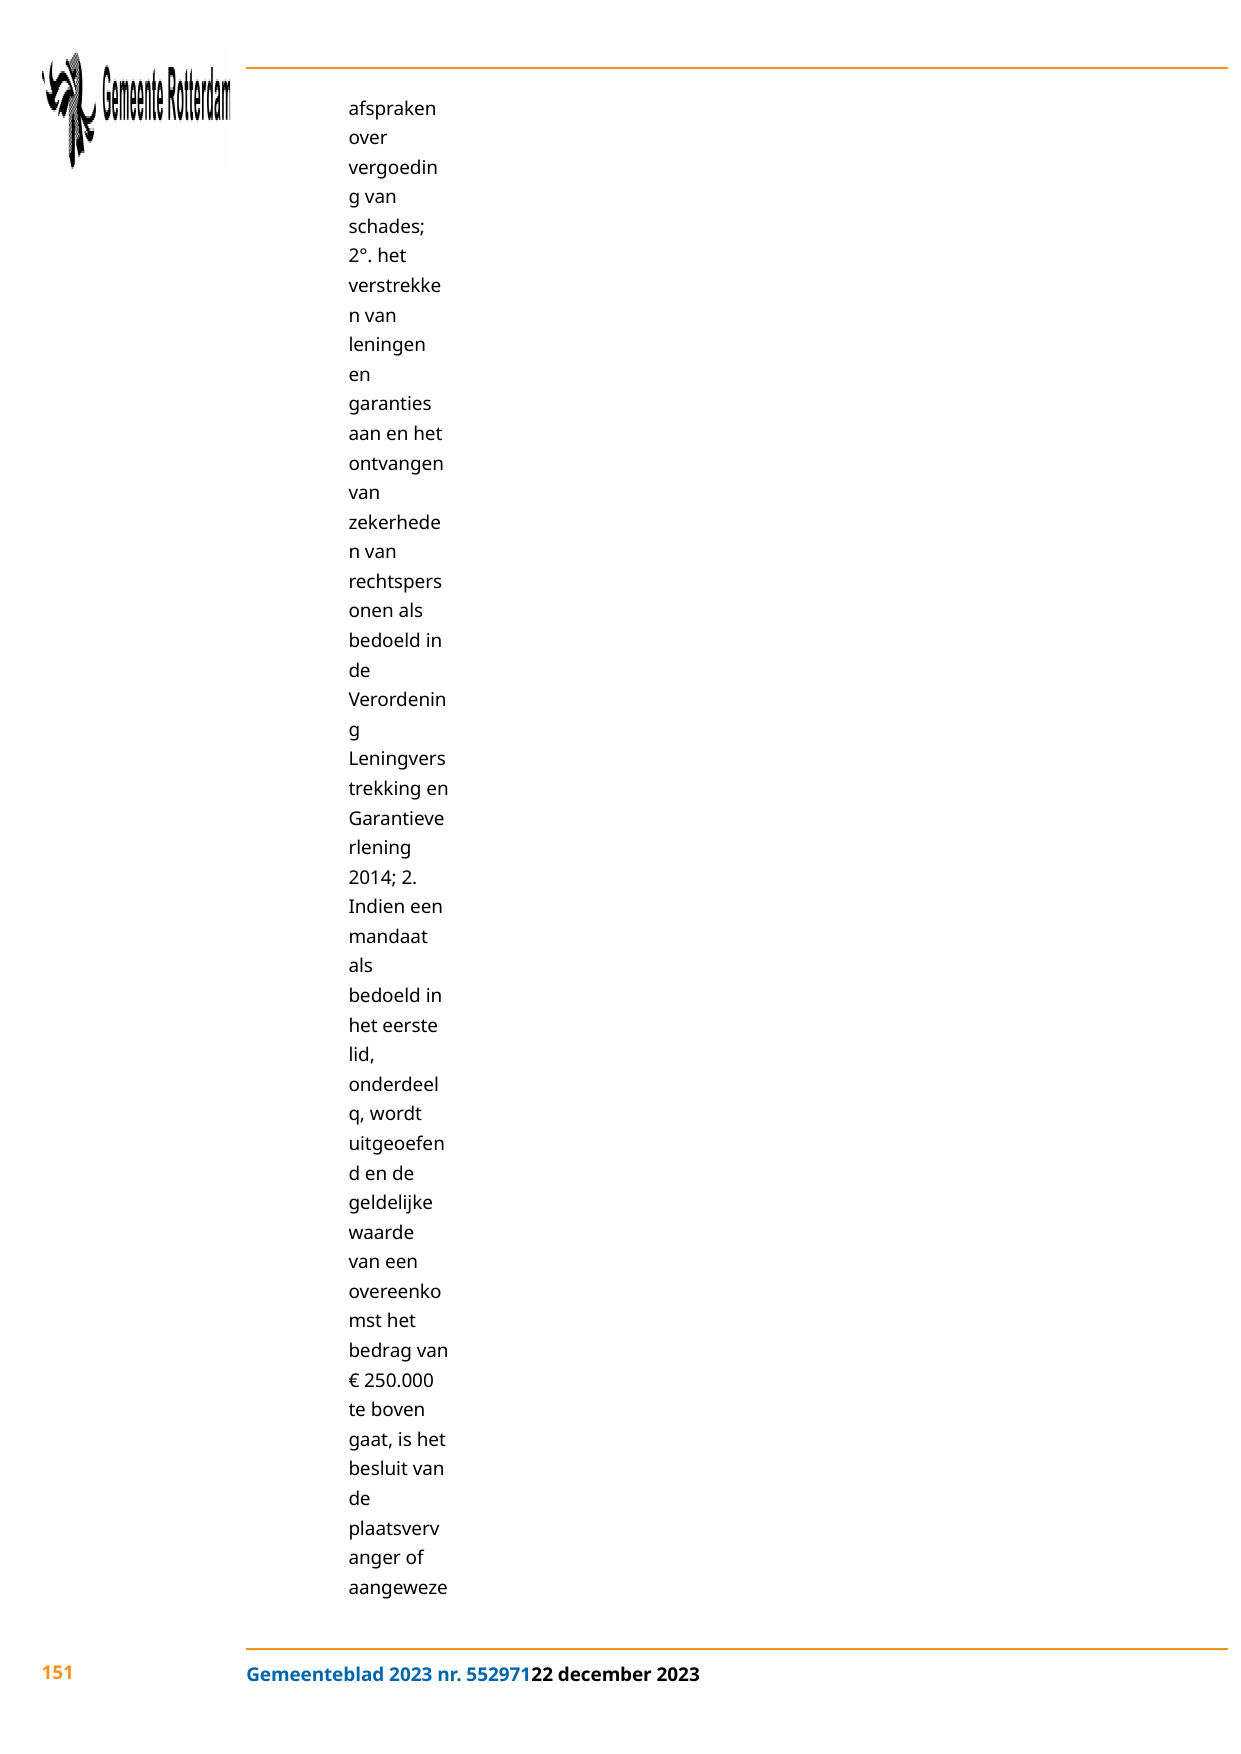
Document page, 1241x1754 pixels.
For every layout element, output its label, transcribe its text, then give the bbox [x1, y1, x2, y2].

table_cell [850, 95, 951, 1600]
table_cell [951, 95, 1051, 1600]
table_cell [750, 95, 850, 1600]
table_cell [248, 95, 348, 1600]
table_cell [549, 95, 649, 1600]
table_cell [449, 95, 549, 1600]
table_cell [650, 95, 750, 1600]
picture [41, 47, 231, 172]
table_cell afspraken over vergoeding van schades; 2°. het verstrekken van leningen en garanties aan en het ontvangen van zekerheden van rechtspersonen als bedoeld in de Verordening Leningverstrekking en Garantieverlening 2014; 2. Indien een mandaat als bedoeld in het eerste lid, onderdeel q, wordt uitgeoefend en de geldelijke waarde van een overeenkomst het bedrag van € 250.000 te boven gaat, is het besluit van de plaatsvervanger of aangeweze [348, 95, 449, 1600]
table_cell [1051, 95, 1152, 1600]
